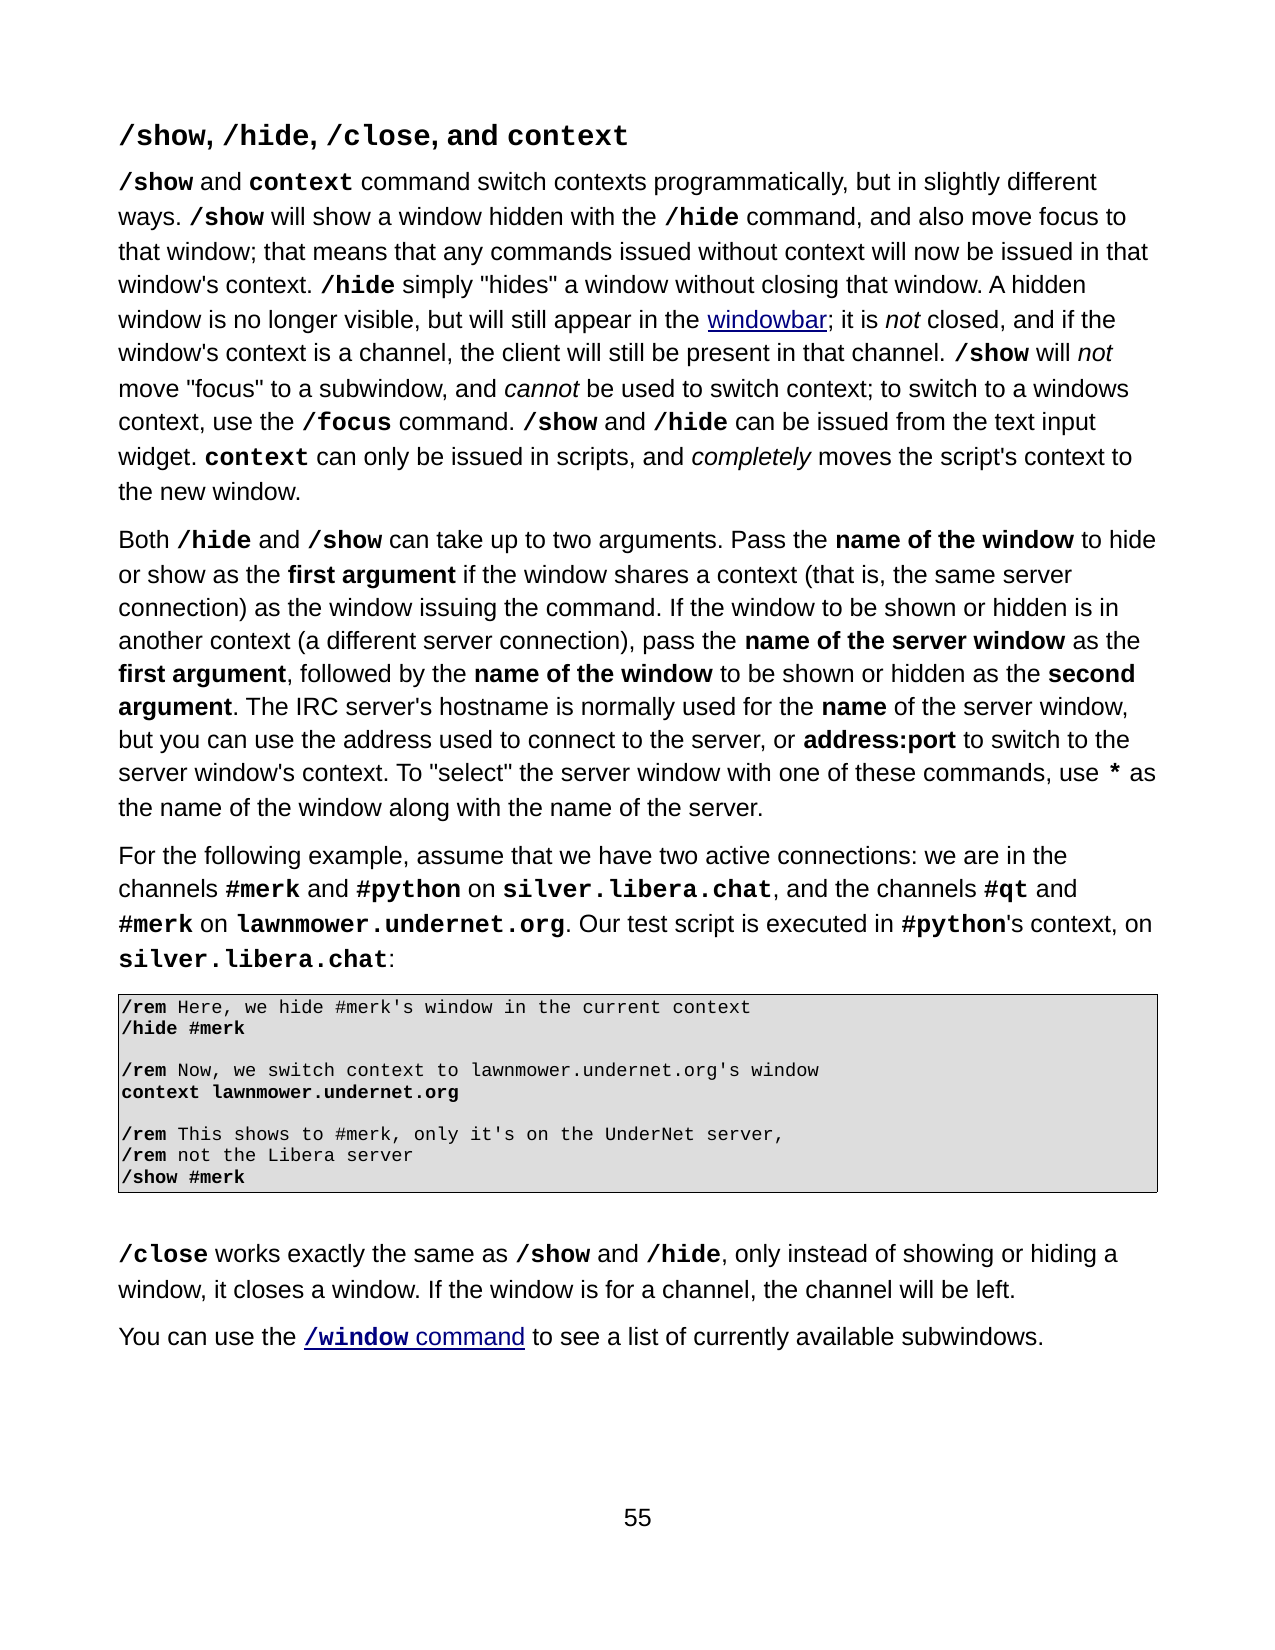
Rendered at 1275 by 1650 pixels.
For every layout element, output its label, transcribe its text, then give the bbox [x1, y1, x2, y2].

subtitle /show, /hide, /close, and context [118, 118, 1157, 154]
text You can use the /window command to see a list of currently available subwindows. [118, 1322, 1157, 1353]
text For the following example, assume that we have two active connections: we are in the channels #merk and #python on silver.libera.chat, and the channels #qt and #merk on lawnmower.undernet.org. Our test script is executed in #python's context, on silver.libera.chat: [118, 841, 1157, 975]
table_header /rem Here, we hide #merk's window in the current context /hide #merk /rem Now, we switch context to lawnmower.undernet.org's window context lawnmower.undernet.org /rem This shows to #merk, only it's on the UnderNet server, /rem not the Libera server /show #merk [119, 995, 1157, 1192]
text /close works exactly the same as /show and /hide, only instead of showing or hiding a window, it closes a window. If the window is for a channel, the channel will be left. [118, 1239, 1157, 1303]
text /show and context command switch contexts programmatically, but in slightly different ways. /show will show a window hidden with the /hide command, and also move focus to that window; that means that any commands issued without context will now be issued in that window's context. /hide simply "hides" a window without closing that window. A hidden window is no longer visible, but will still appear in the windowbar; it is not closed, and if the window's context is a channel, the client will still be present in that channel. /show will not move "focus" to a subwindow, and cannot be used to switch context; to switch to a windows context, use the /focus command. /show and /hide can be issued from the text input widget. context can only be issued in scripts, and completely moves the script's context to the new window. [118, 167, 1157, 506]
text Both /hide and /show can take up to two arguments. Pass the name of the window to hide or show as the first argument if the window shares a context (that is, the same server connection) as the window issuing the command. If the window to be shown or hidden is in another context (a different server connection), pass the name of the server window as the first argument, followed by the name of the window to be shown or hidden as the second argument. The IRC server's hostname is normally used for the name of the server window, but you can use the address used to connect to the server, or address:port to switch to the server window's context. To "select" the server window with one of these commands, use * as the name of the window along with the name of the server. [118, 525, 1157, 822]
